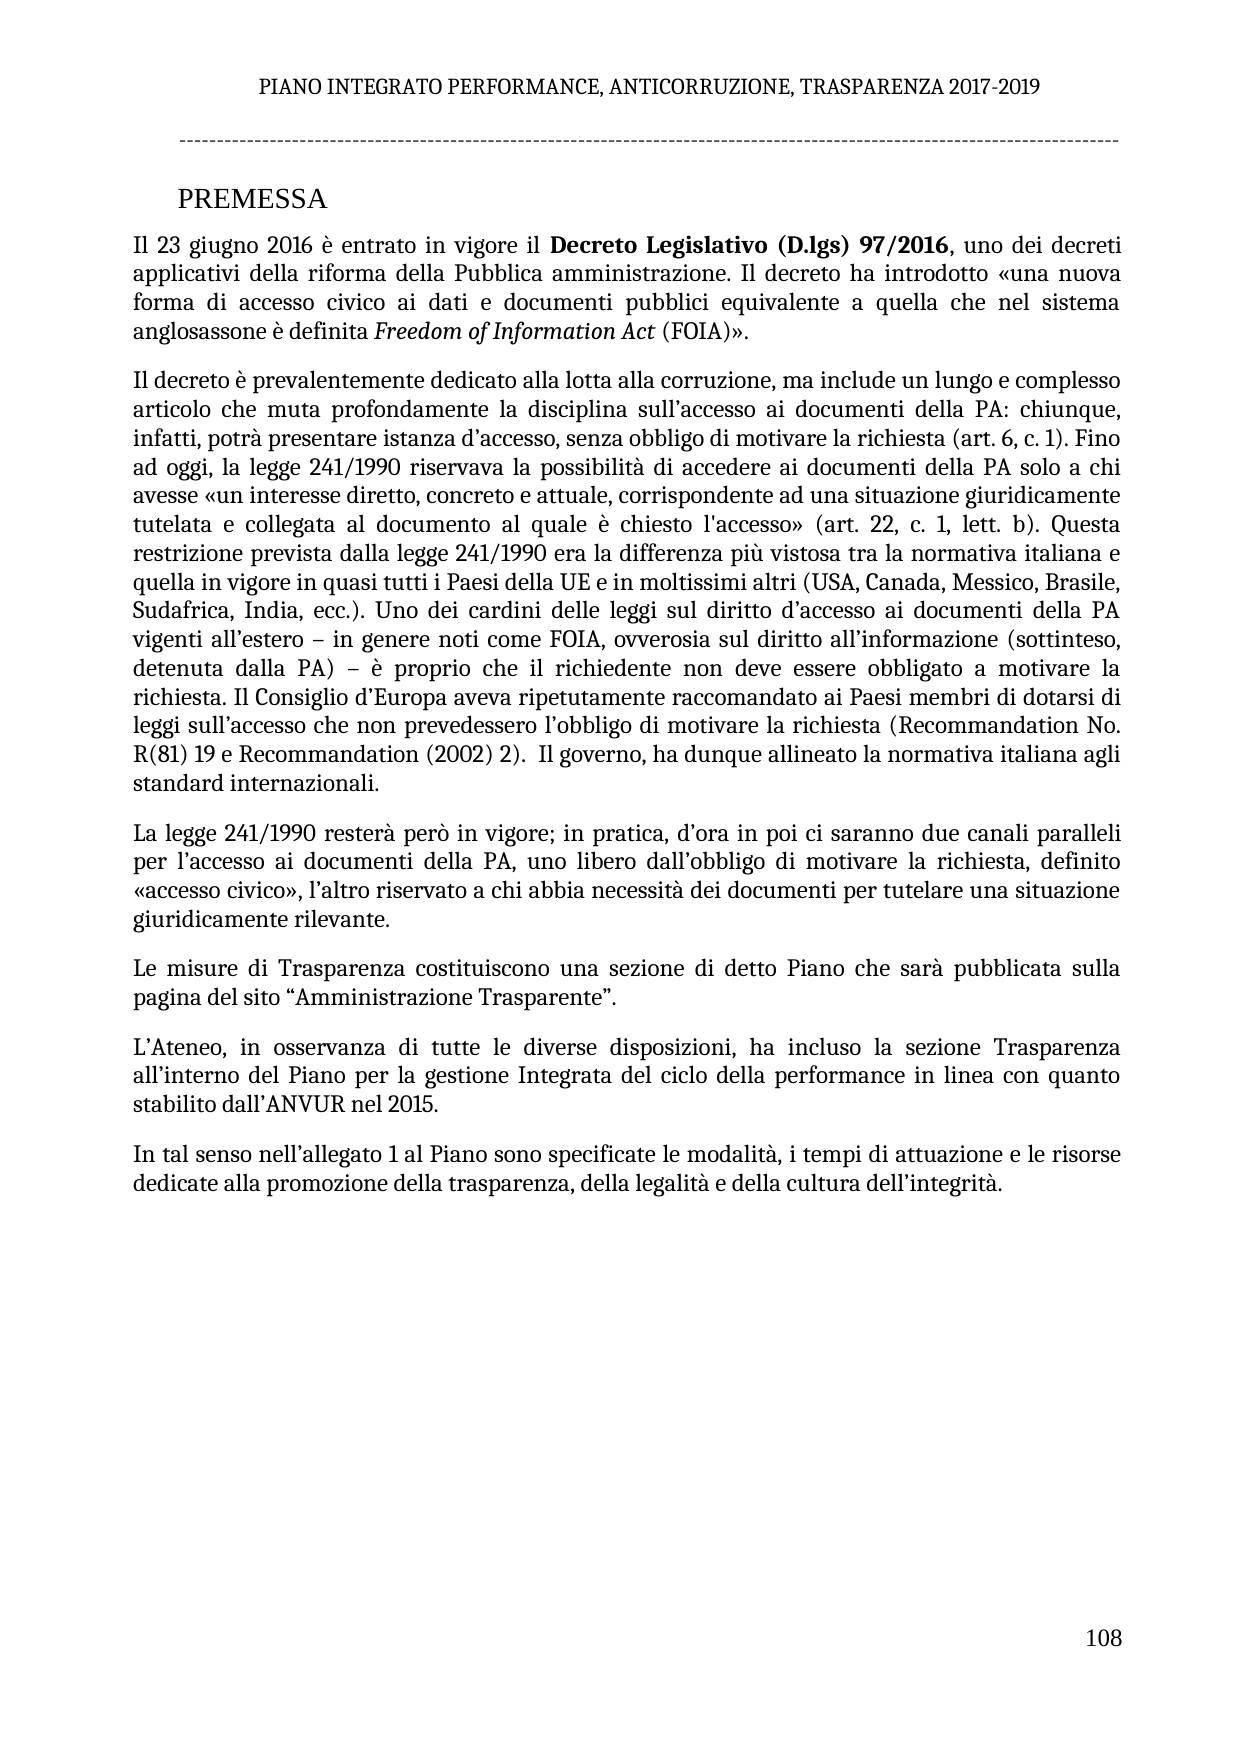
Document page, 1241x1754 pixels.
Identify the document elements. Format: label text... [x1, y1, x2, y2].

text Le misure di Trasparenza costituiscono una sezione di detto Piano che sarà pubblicata sulla pagina del sito “Amministrazione Trasparente”. [133, 954, 1122, 1012]
text La legge 241/1990 resterà però in vigore; in pratica, d’ora in poi ci saranno due canali paralleli per l’accesso ai documenti della PA, uno libero dall’obbligo di motivare la richiesta, definito «accesso civico», l’altro riservato a chi abbia necessità dei documenti per tutelare una situazione giuridicamente rilevante. [133, 818, 1122, 933]
subtitle PREMESSA [177, 182, 1122, 215]
text Il 23 giugno 2016 è entrato in vigore il Decreto Legislativo (D.lgs) 97/2016, uno dei decreti applicativi della riforma della Pubblica amministrazione. Il decreto ha introdotto «una nuova forma di accesso civico ai dati e documenti pubblici equivalente a quella che nel sistema anglosassone è definita Freedom of Information Act (FOIA)». [133, 231, 1122, 346]
text Il decreto è prevalentemente dedicato alla lotta alla corruzione, ma include un lungo e complesso articolo che muta profondamente la disciplina sull’accesso ai documenti della PA: chiunque, infatti, potrà presentare istanza d’accesso, senza obbligo di motivare la richiesta (art. 6, c. 1). Fino ad oggi, la legge 241/1990 riservava la possibilità di accedere ai documenti della PA solo a chi avesse «un interesse diretto, concreto e attuale, corrispondente ad una situazione giuridicamente tutelata e collegata al documento al quale è chiesto l'accesso» (art. 22, c. 1, lett. b). Questa restrizione prevista dalla legge 241/1990 era la differenza più vistosa tra la normativa italiana e quella in vigore in quasi tutti i Paesi della UE e in moltissimi altri (USA, Canada, Messico, Brasile, Sudafrica, India, ecc.). Uno dei cardini delle leggi sul diritto d’accesso ai documenti della PA vigenti all’estero – in genere noti come FOIA, ovverosia sul diritto all’informazione (sottinteso, detenuta dalla PA) – è proprio che il richiedente non deve essere obbligato a motivare la richiesta. Il Consiglio d’Europa aveva ripetutamente raccomandato ai Paesi membri di dotarsi di leggi sull’accesso che non prevedessero l’obbligo di motivare la richiesta (Recommandation No. R(81) 19 e Recommandation (2002) 2). Il governo, ha dunque allineato la normativa italiana agli standard internazionali. [133, 366, 1122, 798]
text L’Ateneo, in osservanza di tutte le diverse disposizioni, ha incluso la sezione Trasparenza all’interno del Piano per la gestione Integrata del ciclo della performance in linea con quanto stabilito dall’ANVUR nel 2015. [133, 1033, 1122, 1119]
text In tal senso nell’allegato 1 al Piano sono specificate le modalità, i tempi di attuazione e le risorse dedicate alla promozione della trasparenza, della legalità e della cultura dell’integrità. [133, 1140, 1122, 1197]
